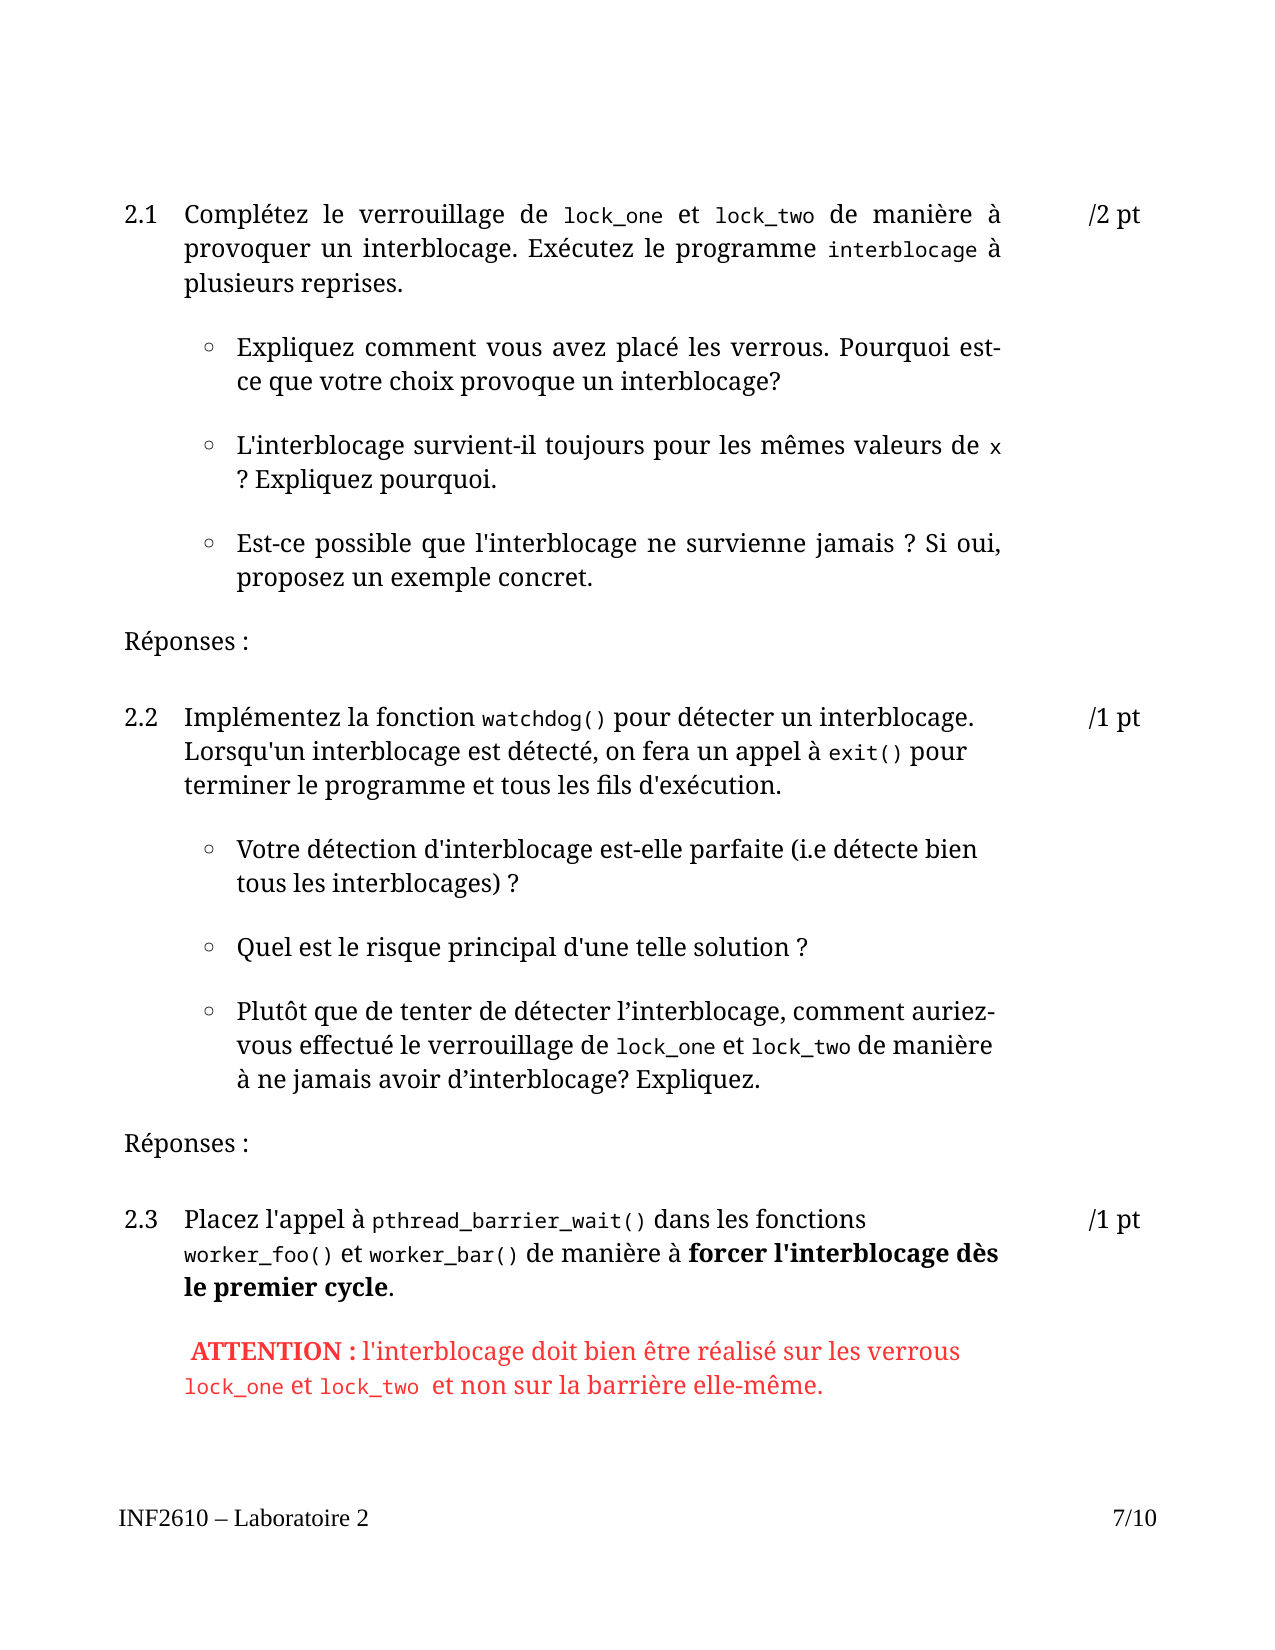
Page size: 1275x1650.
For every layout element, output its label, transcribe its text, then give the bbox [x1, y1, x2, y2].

table_cell /1 pt [1077, 679, 1157, 1181]
table_header [1008, 176, 1077, 678]
table_cell [1008, 1181, 1077, 1422]
table_cell Placez l'appel à pthread_barrier_wait() dans les fonctions worker_foo() et worker_bar() de manière à forcer l'interblocage dès le premier cycle. ATTENTION : l'interblocage doit bien être réalisé sur les verrous lock_one et lock_two et non sur la barrière elle-même. [118, 1181, 1007, 1422]
table_header Complétez le verrouillage de lock_one et lock_two de manière à provoquer un interblocage. Exécutez le programme interblocage à plusieurs reprises. Expliquez comment vous avez placé les verrous. Pourquoi est-ce que votre choix provoque un interblocage? L'interblocage survient-il toujours pour les mêmes valeurs de x ? Expliquez pourquoi. Est-ce possible que l'interblocage ne survienne jamais ? Si oui, proposez un exemple concret. Réponses : [118, 176, 1007, 678]
table_cell /1 pt [1077, 1181, 1157, 1422]
table_header /2 pt [1077, 176, 1157, 678]
table_cell Implémentez la fonction watchdog() pour détecter un interblocage. Lorsqu'un interblocage est détecté, on fera un appel à exit() pour terminer le programme et tous les fils d'exécution. Votre détection d'interblocage est-elle parfaite (i.e détecte bien tous les interblocages) ? Quel est le risque principal d'une telle solution ? Plutôt que de tenter de détecter l’interblocage, comment auriez-vous effectué le verrouillage de lock_one et lock_two de manière à ne jamais avoir d’interblocage? Expliquez. Réponses : [118, 679, 1007, 1181]
table_cell [1008, 679, 1077, 1181]
